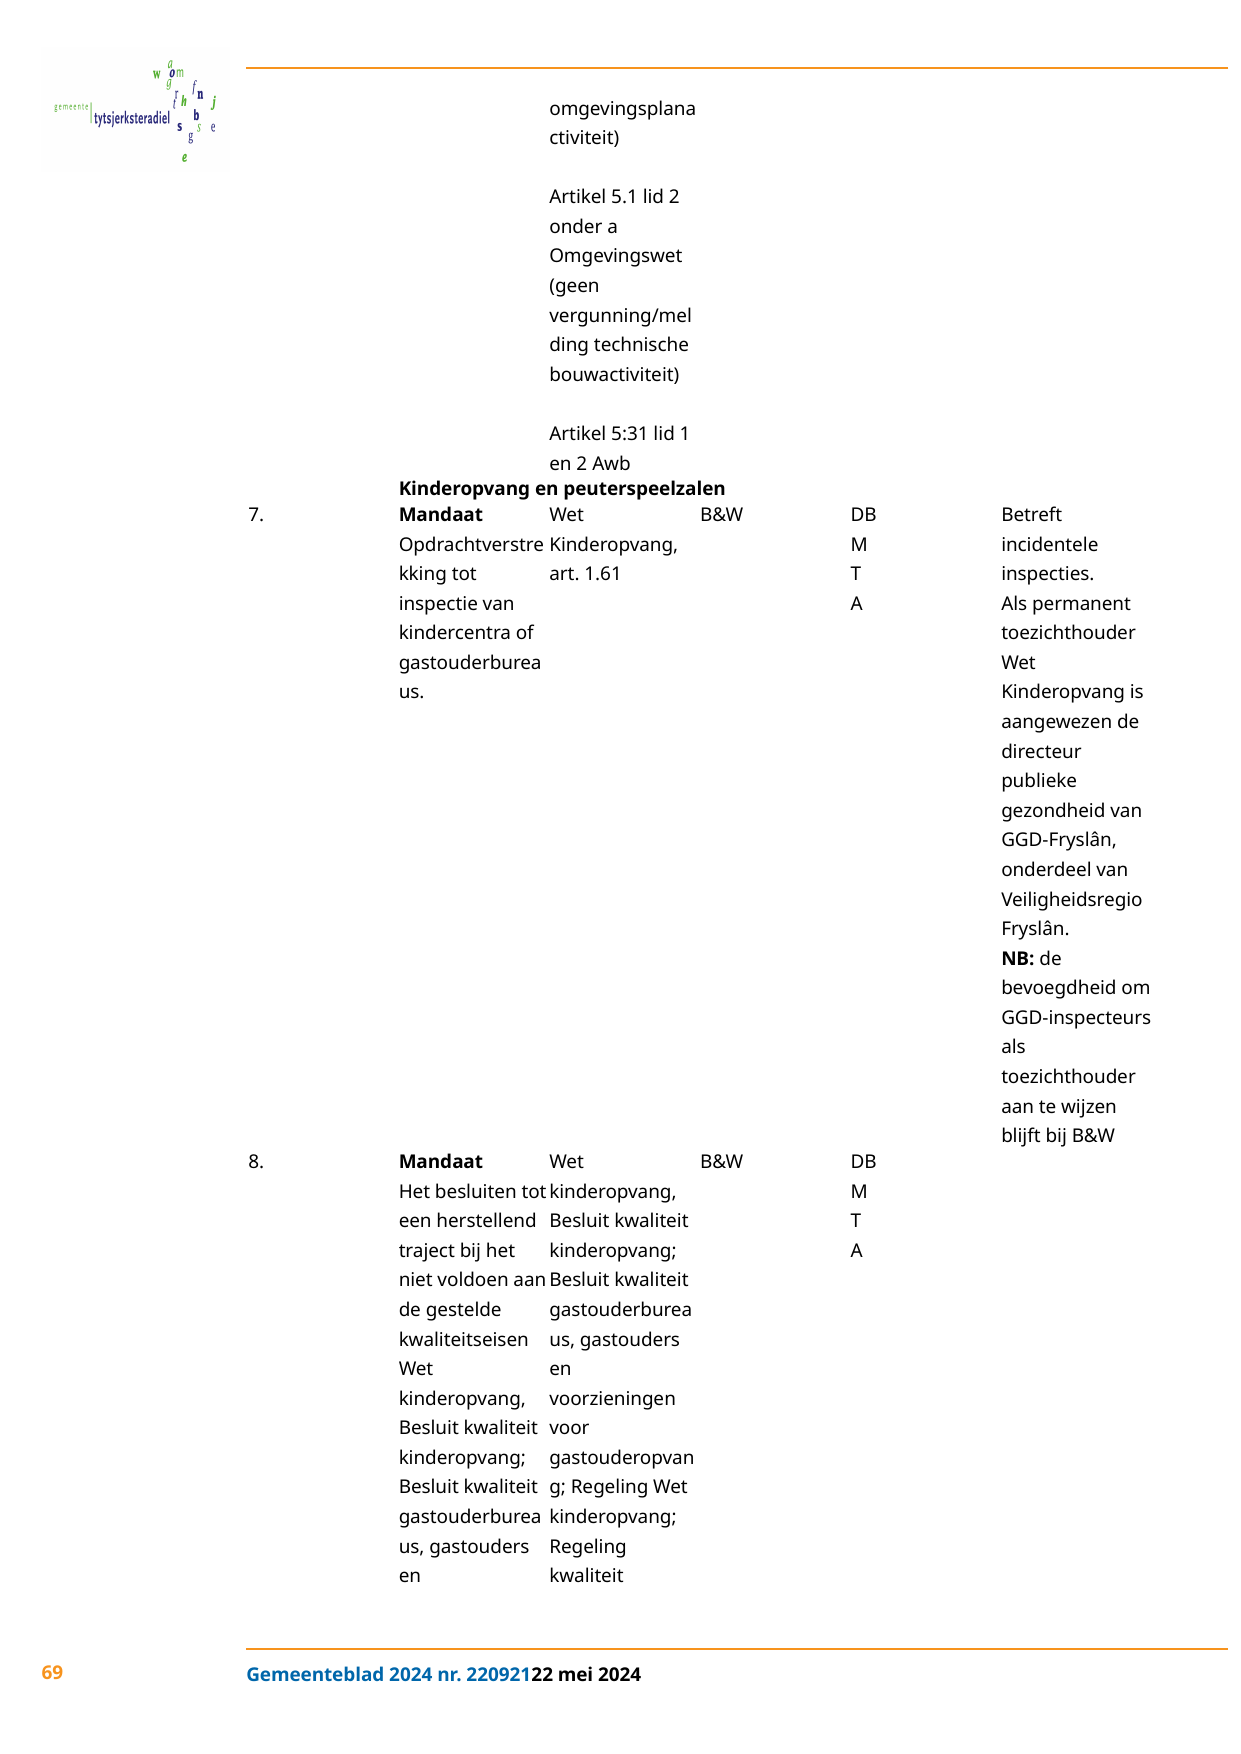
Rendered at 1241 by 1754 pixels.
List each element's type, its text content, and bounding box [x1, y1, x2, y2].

table_cell Mandaat Het besluiten tot een herstellend traject bij het niet voldoen aan de gestelde kwaliteitseisen Wet kinderopvang, Besluit kwaliteit kinderopvang; Besluit kwaliteit gastouderbureaus, gastouders en [399, 1148, 549, 1588]
table_cell Mandaat Opdrachtverstrekking tot inspectie van kindercentra of gastouderbureaus. [399, 501, 549, 1148]
table_cell DB M T A [850, 1148, 1001, 1588]
table_cell B&W [700, 1148, 850, 1588]
table_cell [399, 95, 549, 476]
table_cell Wet kinderopvang, Besluit kwaliteit kinderopvang; Besluit kwaliteit gastouderbureaus, gastouders en voorzieningen voor gastouderopvang; Regeling Wet kinderopvang; Regeling kwaliteit [549, 1148, 700, 1588]
table_cell [700, 95, 850, 476]
table_cell 8. [248, 1148, 398, 1588]
table_cell [850, 95, 1001, 476]
table_cell DB M T A [850, 501, 1001, 1148]
table_cell Kinderopvang en peuterspeelzalen [399, 476, 1152, 501]
table_cell [248, 95, 398, 476]
picture [41, 47, 231, 172]
table_cell [1001, 1148, 1152, 1588]
table_cell B&W [700, 501, 850, 1148]
table_cell omgevingsplanactiviteit) Artikel 5.1 lid 2 onder a Omgevingswet (geen vergunning/melding technische bouwactiviteit) Artikel 5:31 lid 1 en 2 Awb [549, 95, 700, 476]
table_cell [248, 476, 398, 501]
table_cell 7. [248, 501, 398, 1148]
table_cell Betreft incidentele inspecties. Als permanent toezichthouder Wet Kinderopvang is aangewezen de directeur publieke gezondheid van GGD-Fryslân, onderdeel van Veiligheidsregio Fryslân. NB: de bevoegdheid om GGD-inspecteurs als toezichthouder aan te wijzen blijft bij B&W [1001, 501, 1152, 1148]
table_cell [1001, 95, 1152, 476]
table_cell Wet Kinderopvang, art. 1.61 [549, 501, 700, 1148]
